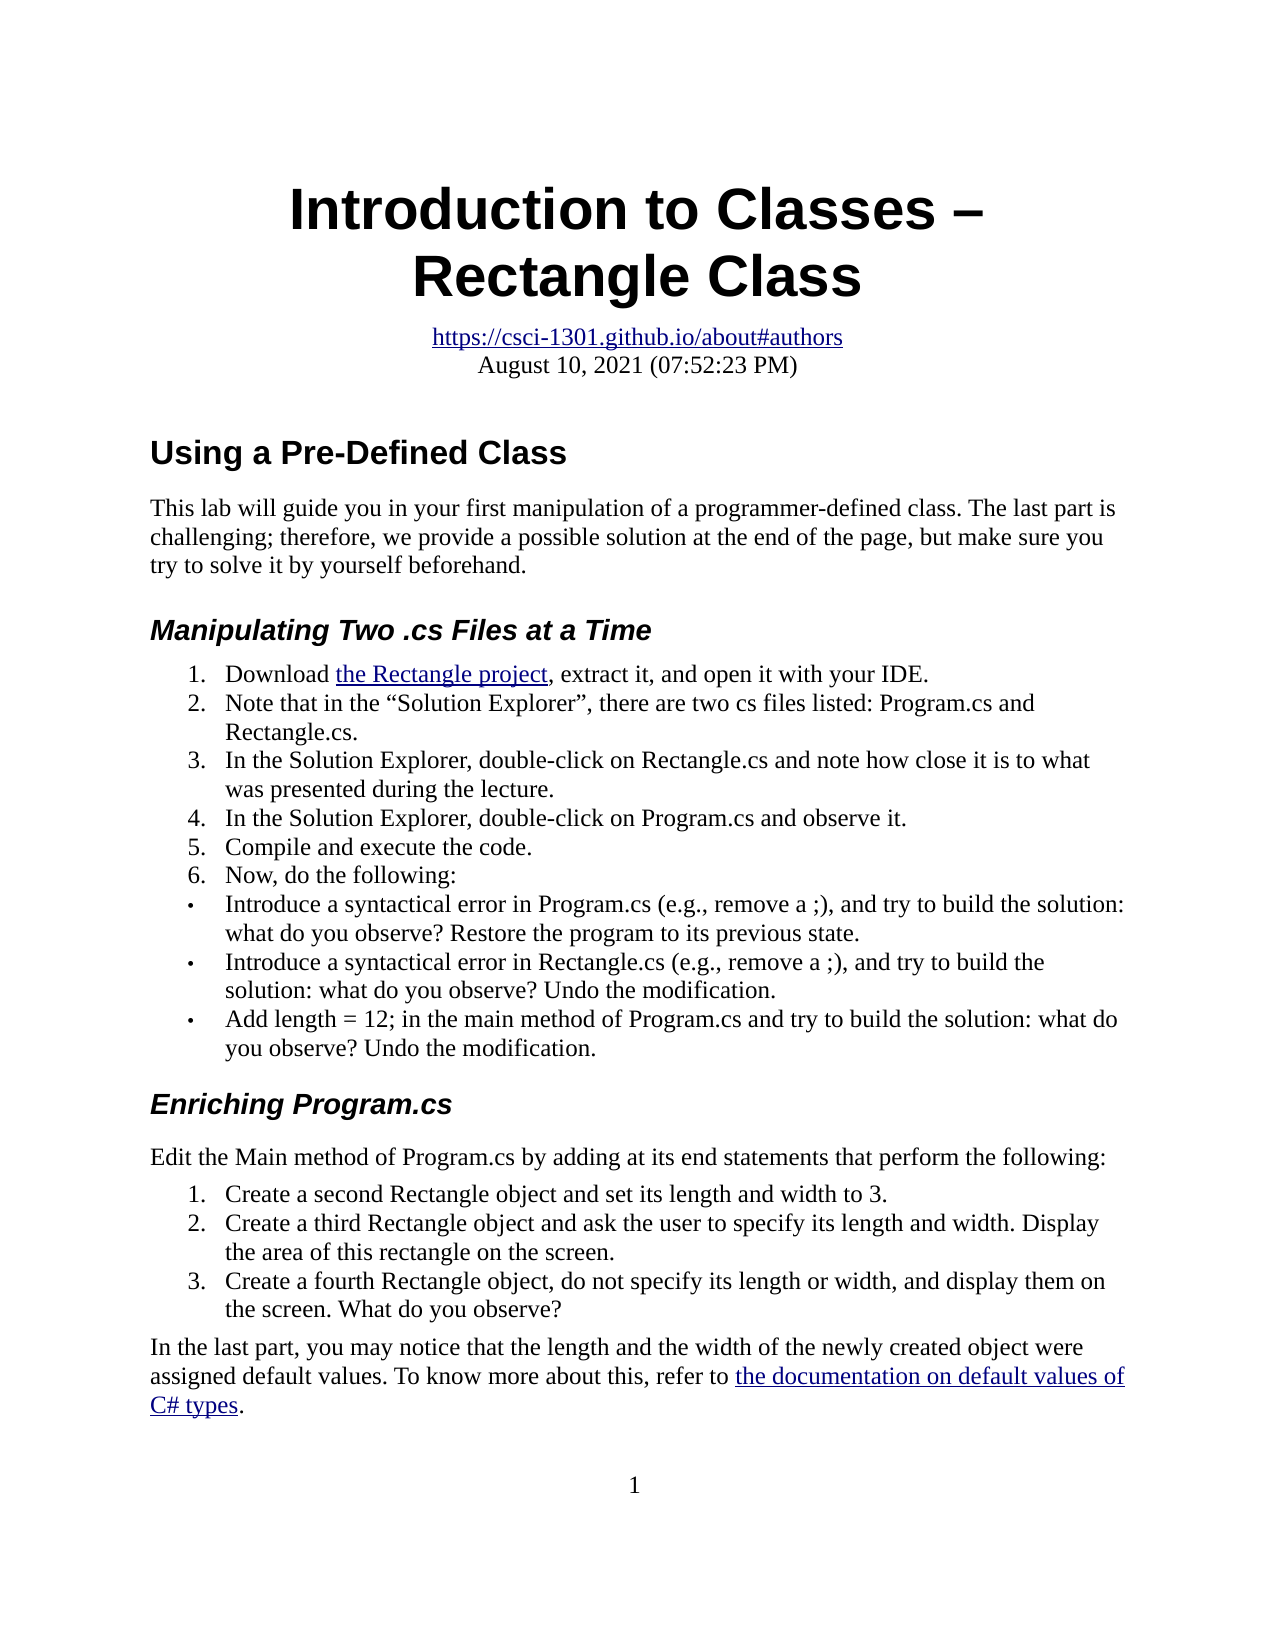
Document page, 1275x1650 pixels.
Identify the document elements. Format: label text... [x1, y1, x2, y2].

list Create a fourth Rectangle object, do not specify its length or width, and display them on the screen. What do you observe? [187, 1266, 1125, 1323]
list Compile and execute the code. [187, 832, 1125, 861]
text In the last part, you may notice that the length and the width of the newly created object were assigned default values. To know more about this, refer to the documentation on default values of C# types. [150, 1332, 1125, 1418]
list In the Solution Explorer, double-click on Rectangle.cs and note how close it is to what was presented during the lecture. [187, 746, 1125, 803]
text This lab will guide you in your first manipulation of a programmer-defined class. The last part is challenging; therefore, we provide a possible solution at the end of the page, but make sure you try to solve it by yourself beforehand. [150, 493, 1125, 579]
list Add length = 12; in the main method of Program.cs and try to build the solution: what do you observe? Undo the modification. [187, 1004, 1125, 1062]
text https://csci-1301.github.io/about#authors [150, 322, 1125, 350]
subtitle Enriching Program.cs [150, 1087, 1125, 1120]
text August 10, 2021 (07:52:23 PM) [150, 350, 1125, 379]
subtitle Manipulating Two .cs Files at a Time [150, 613, 1125, 647]
list Create a third Rectangle object and ask the user to specify its length and width. Display the area of this rectangle on the screen. [187, 1208, 1125, 1266]
list Introduce a syntactical error in Program.cs (e.g., remove a ;), and try to build the solution: what do you observe? Restore the program to its previous state. [187, 889, 1125, 947]
list Create a second Rectangle object and set its length and width to 3. [187, 1179, 1125, 1208]
list Now, do the following: [187, 861, 1125, 889]
list Note that in the “Solution Explorer”, there are two cs files listed: Program.cs and Rectangle.cs. [187, 688, 1125, 746]
list Download the Rectangle project, extract it, and open it with your IDE. [187, 659, 1125, 688]
subtitle Using a Pre-Defined Class [150, 433, 1125, 472]
text Edit the Main method of Program.cs by adding at its end statements that perform the following: [150, 1142, 1125, 1171]
list In the Solution Explorer, double-click on Program.cs and observe it. [187, 803, 1125, 832]
title Introduction to Classes – Rectangle Class [150, 175, 1125, 309]
list Introduce a syntactical error in Rectangle.cs (e.g., remove a ;), and try to build the solution: what do you observe? Undo the modification. [187, 947, 1125, 1004]
